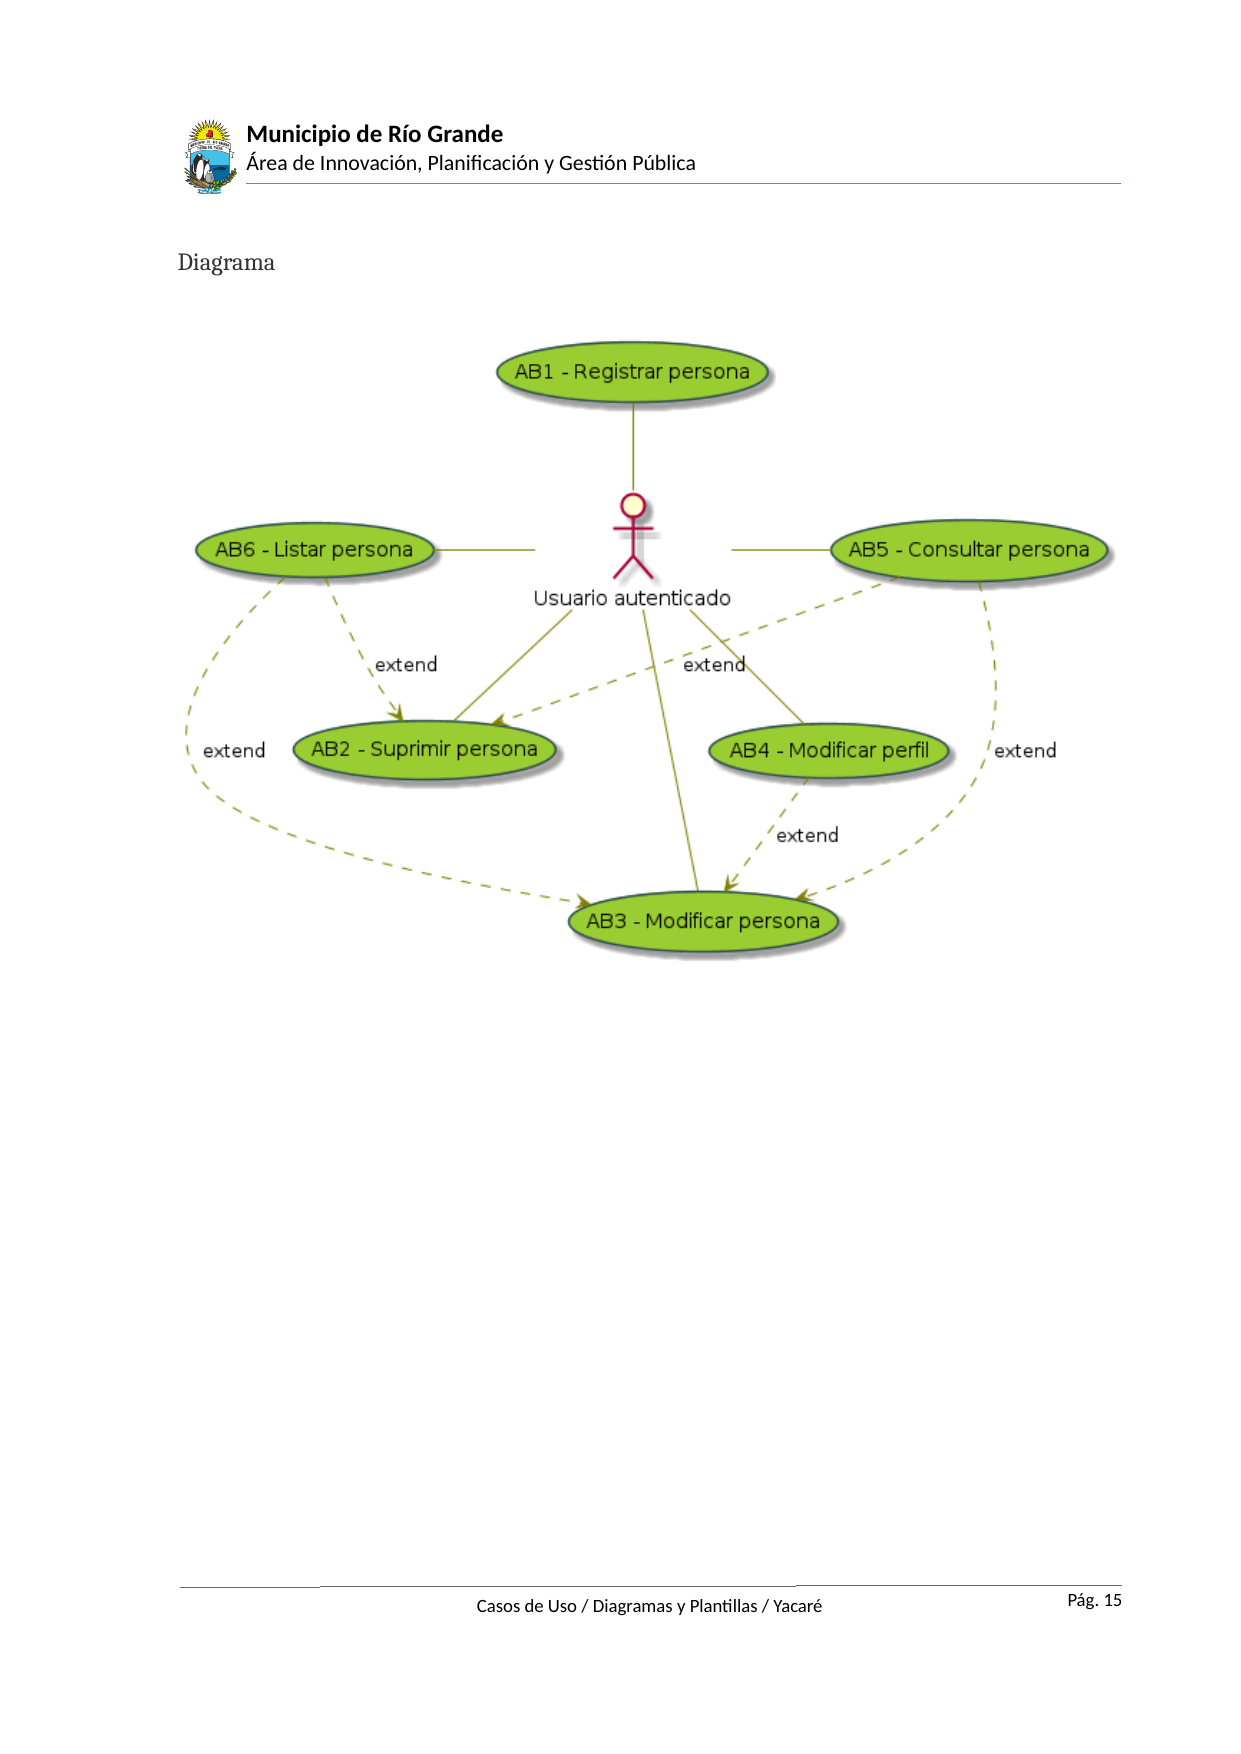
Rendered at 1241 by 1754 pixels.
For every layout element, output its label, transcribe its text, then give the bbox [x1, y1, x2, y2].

subtitle Diagrama [177, 248, 1122, 277]
picture [177, 331, 1123, 967]
